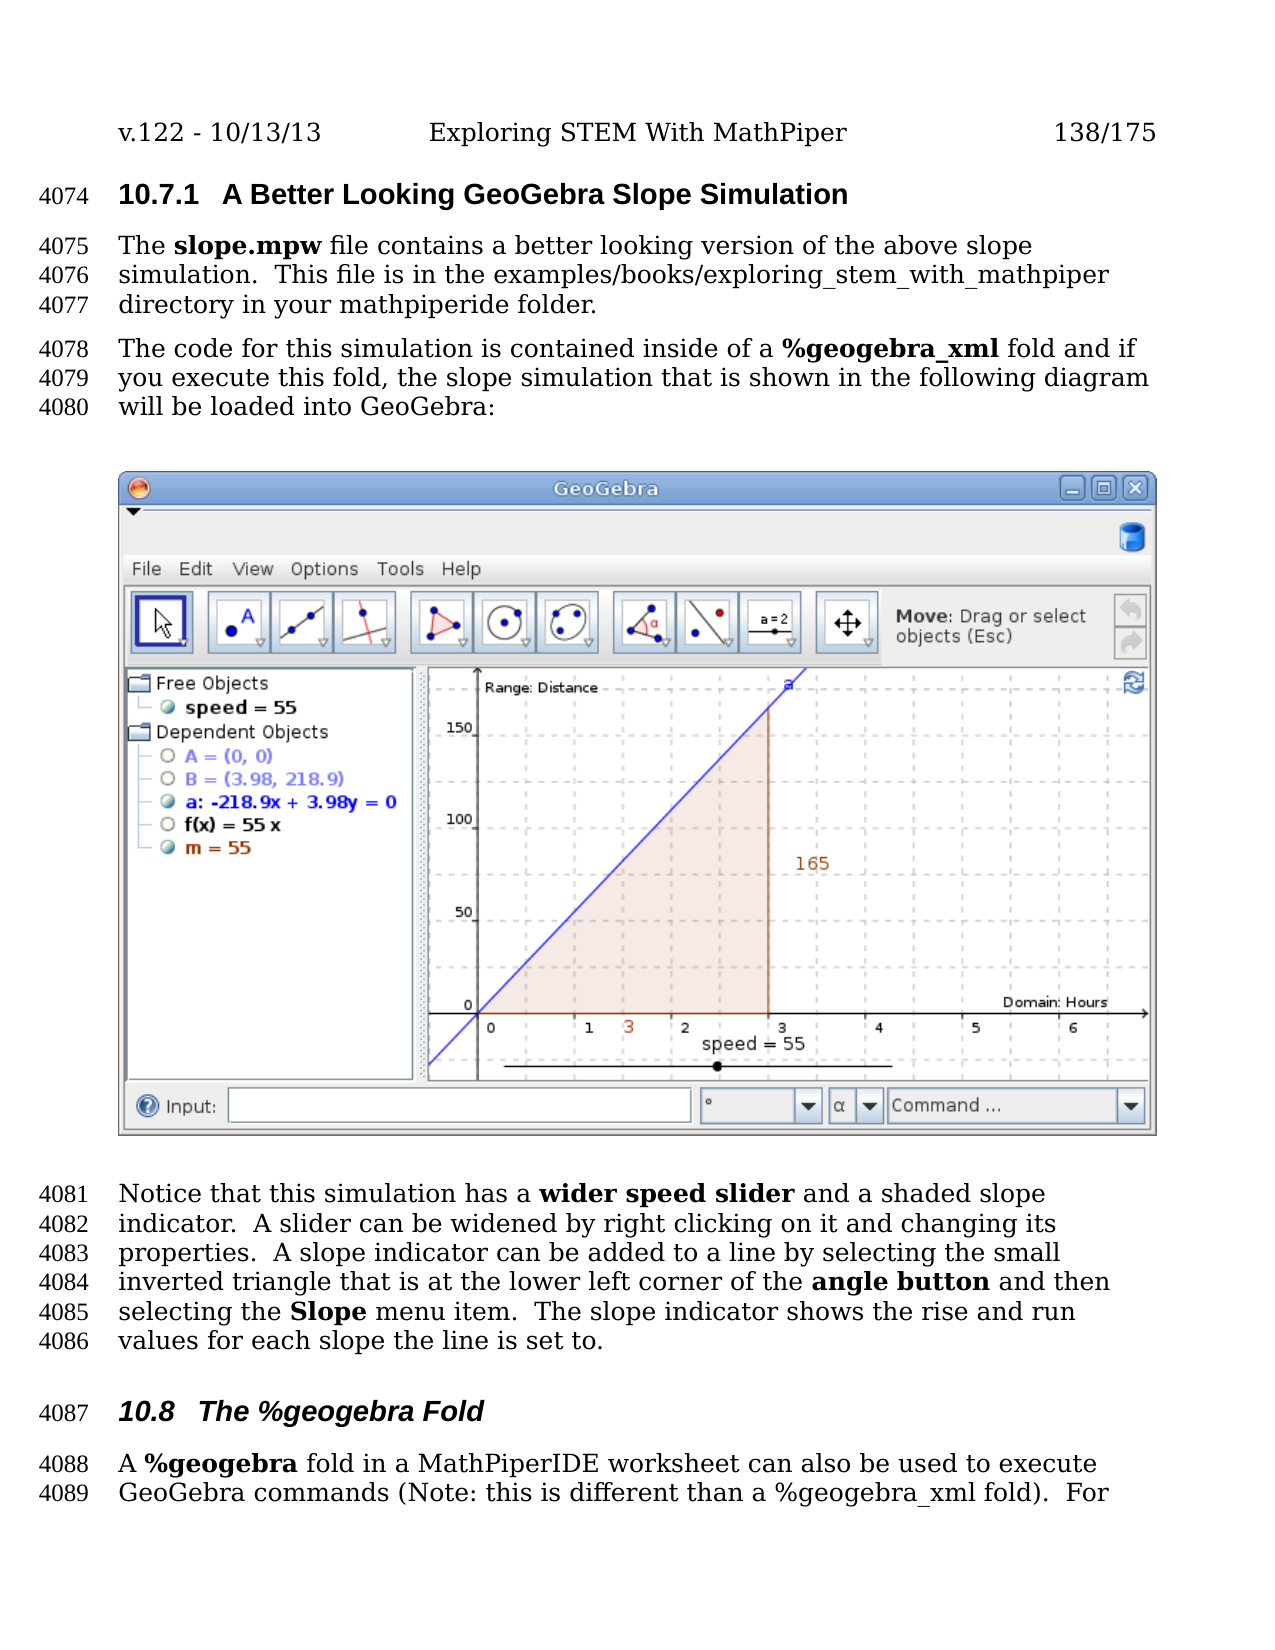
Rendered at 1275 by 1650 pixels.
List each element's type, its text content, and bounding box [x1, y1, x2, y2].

text A %geogebra fold in a MathPiperIDE worksheet can also be used to execute GeoGebra commands (Note: this is different than a %geogebra_xml fold). For [118, 1449, 1157, 1507]
subtitle A Better Looking GeoGebra Slope Simulation [118, 177, 1157, 210]
text The slope.mpw file contains a better looking version of the above slope simulation. This file is in the examples/books/exploring_stem_with_mathpiper directory in your mathpiperide folder. [118, 231, 1157, 319]
subtitle The %geogebra Fold [118, 1394, 1157, 1428]
text Notice that this simulation has a wider speed slider and a shaded slope indicator. A slider can be widened by right clicking on it and changing its properties. A slope indicator can be added to a line by selecting the small inverted triangle that is at the lower left corner of the angle button and then selecting the Slope menu item. The slope indicator shows the rise and run values for each slope the line is set to. [118, 1179, 1157, 1355]
text The code for this simulation is contained inside of a %geogebra_xml fold and if you execute this fold, the slope simulation that is shown in the following diagram will be loaded into GeoGebra: [118, 334, 1157, 422]
picture [118, 471, 1157, 1136]
